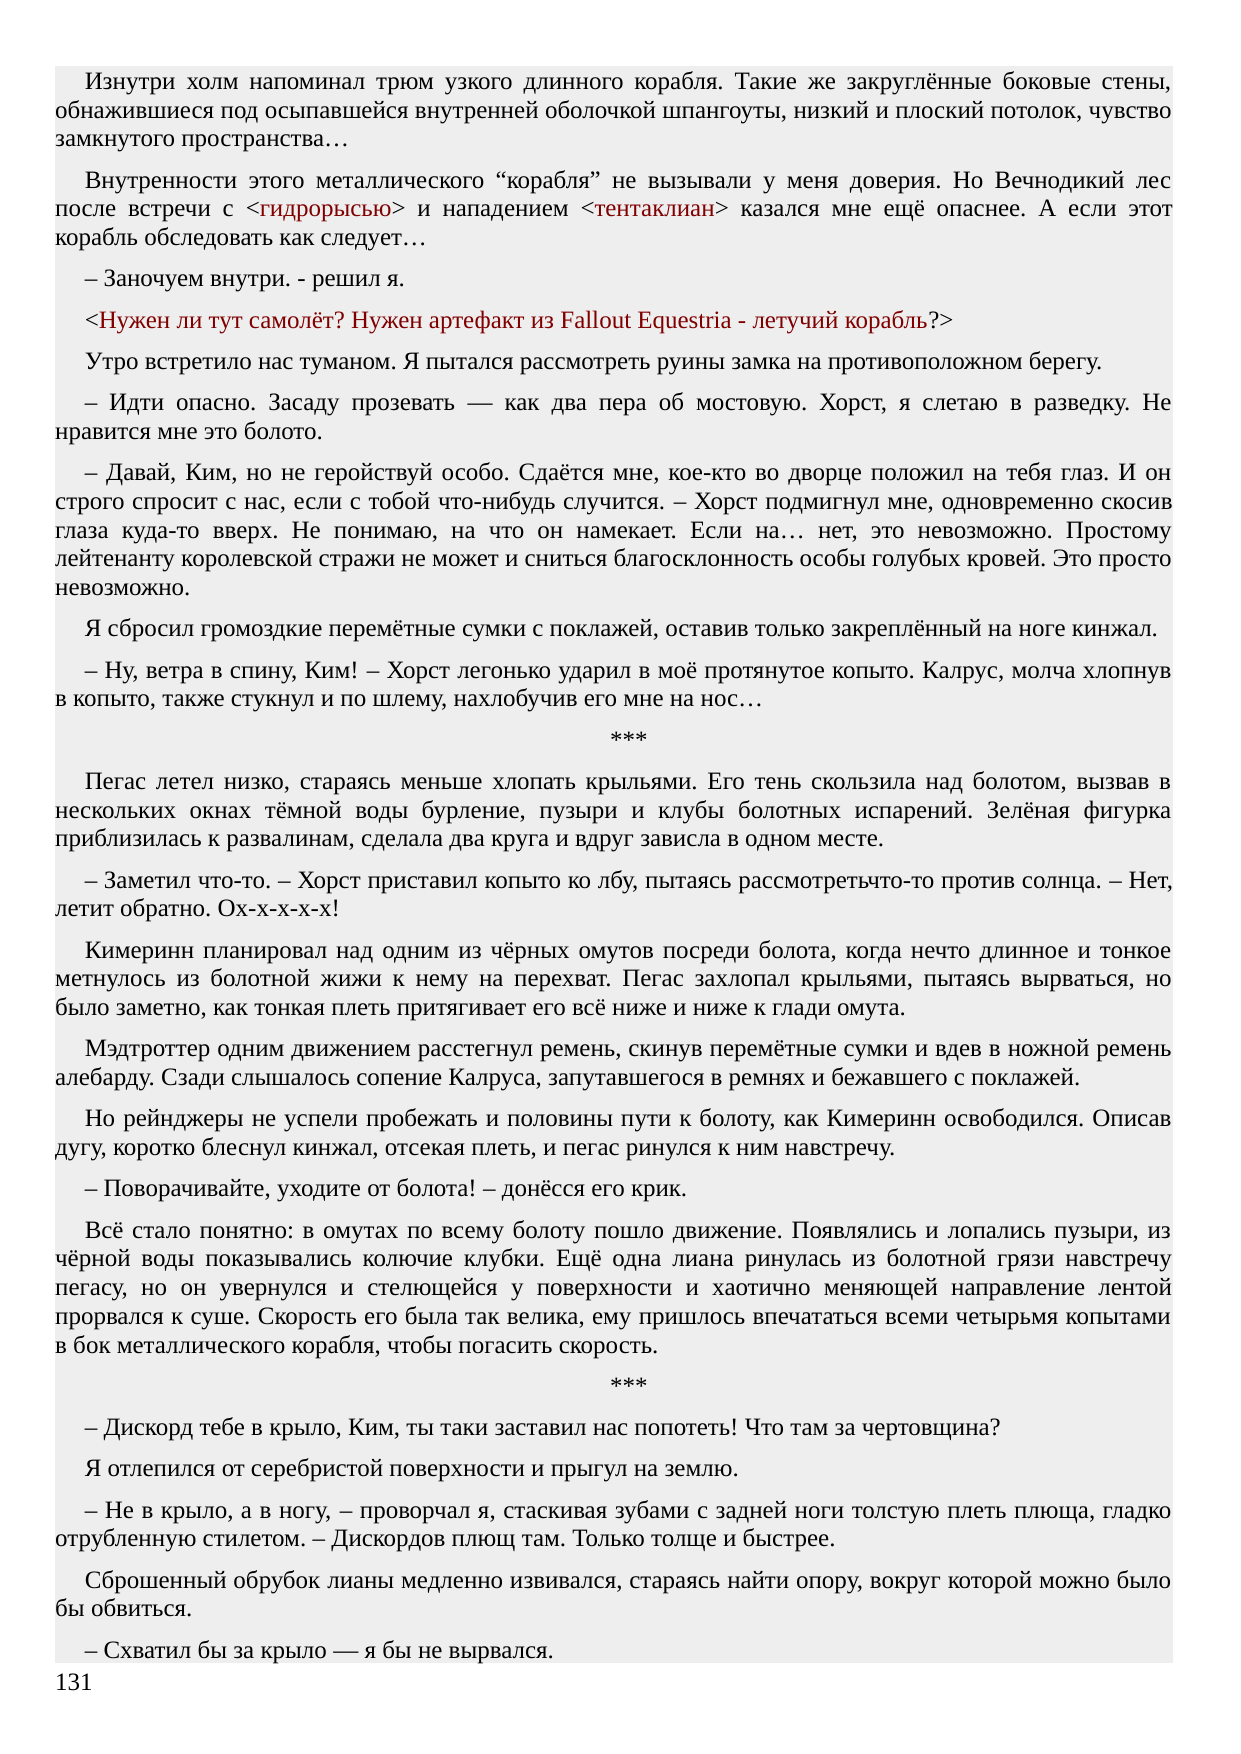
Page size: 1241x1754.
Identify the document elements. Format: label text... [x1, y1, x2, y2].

text *** [55, 1371, 1173, 1400]
text – Заночуем внутри. - решил я. [55, 263, 1173, 292]
text Всё стало понятно: в омутах по всему болоту пошло движение. Появлялись и лопались пузыри, из чёрной воды показывались колючие клубки. Ещё одна лиана ринулась из болотной грязи навстречу пегасу, но он увернулся и стелющейся у поверхности и хаотично меняющей направление лентой прорвался к суше. Скорость его была так велика, ему пришлось впечататься всеми четырьмя копытами в бок металлического корабля, чтобы погасить скорость. [55, 1215, 1173, 1358]
text Внутренности этого металлического “корабля” не вызывали у меня доверия. Но Вечнодикий лес после встречи с <гидрорысью> и нападением <тентаклиан> казался мне ещё опаснее. А если этот корабль обследовать как следует… [55, 165, 1173, 251]
text – Заметил что-то. – Хорст приставил копыто ко лбу, пытаясь рассмотретьчто-то против солнца. – Нет, летит обратно. Ох-х-х-х-х! [55, 865, 1173, 922]
text Пегас летел низко, стараясь меньше хлопать крыльями. Его тень скользила над болотом, вызвав в нескольких окнах тёмной воды бурление, пузыри и клубы болотных испарений. Зелёная фигурка приблизилась к развалинам, сделала два круга и вдруг зависла в одном месте. [55, 766, 1173, 852]
text – Дискорд тебе в крыло, Ким, ты таки заставил нас попотеть! Что там за чертовщина? [55, 1412, 1173, 1441]
text Я сбросил громоздкие перемётные сумки с поклажей, оставив только закреплённый на ноге кинжал. [55, 613, 1173, 642]
text Кимеринн планировал над одним из чёрных омутов посреди болота, когда нечто длинное и тонкое метнулось из болотной жижи к нему на перехват. Пегас захлопал крыльями, пытаясь вырваться, но было заметно, как тонкая плеть притягивает его всё ниже и ниже к глади омута. [55, 935, 1173, 1021]
text – Ну, ветра в спину, Ким! – Хорст легонько ударил в моё протянутое копыто. Калрус, молча хлопнув в копыто, также стукнул и по шлему, нахлобучив его мне на нос… [55, 655, 1173, 712]
text – Схватил бы за крыло — я бы не вырвался. [55, 1635, 1173, 1663]
text Но рейнджеры не успели пробежать и половины пути к болоту, как Кимеринн освободился. Описав дугу, коротко блеснул кинжал, отсекая плеть, и пегас ринулся к ним навстречу. [55, 1103, 1173, 1161]
text – Поворачивайте, уходите от болота! – донёсся его крик. [55, 1173, 1173, 1202]
text – Давай, Ким, но не геройствуй особо. Сдаётся мне, кое-кто во дворце положил на тебя глаз. И он строго спросит с нас, если с тобой что-нибудь случится. – Хорст подмигнул мне, одновременно скосив глаза куда-то вверх. Не понимаю, на что он намекает. Если на… нет, это невозможно. Простому лейтенанту королевской стражи не может и сниться благосклонность особы голубых кровей. Это просто невозможно. [55, 457, 1173, 601]
text – Не в крыло, а в ногу, – проворчал я, стаскивая зубами с задней ноги толстую плеть плюща, гладко отрубленную стилетом. – Дискордов плющ там. Только толще и быстрее. [55, 1495, 1173, 1552]
text Изнутри холм напоминал трюм узкого длинного корабля. Такие же закруглённые боковые стены, обнажившиеся под осыпавшейся внутренней оболочкой шпангоуты, низкий и плоский потолок, чувство замкнутого пространства… [55, 66, 1173, 152]
text <Нужен ли тут самолёт? Нужен артефакт из Fallout Equestria - летучий корабль?> [55, 305, 1173, 333]
text Мэдтроттер одним движением расстегнул ремень, скинув перемётные сумки и вдев в ножной ремень алебарду. Сзади слышалось сопение Калруса, запутавшегося в ремнях и бежавшего с поклажей. [55, 1033, 1173, 1091]
text *** [55, 725, 1173, 753]
text Сброшенный обрубок лианы медленно извивался, стараясь найти опору, вокруг которой можно было бы обвиться. [55, 1565, 1173, 1622]
text Я отлепился от серебристой поверхности и прыгул на землю. [55, 1453, 1173, 1482]
text – Идти опасно. Засаду прозевать — как два пера об мостовую. Хорст, я слетаю в разведку. Не нравится мне это болото. [55, 387, 1173, 445]
text Утро встретило нас туманом. Я пытался рассмотреть руины замка на противоположном берегу. [55, 346, 1173, 375]
